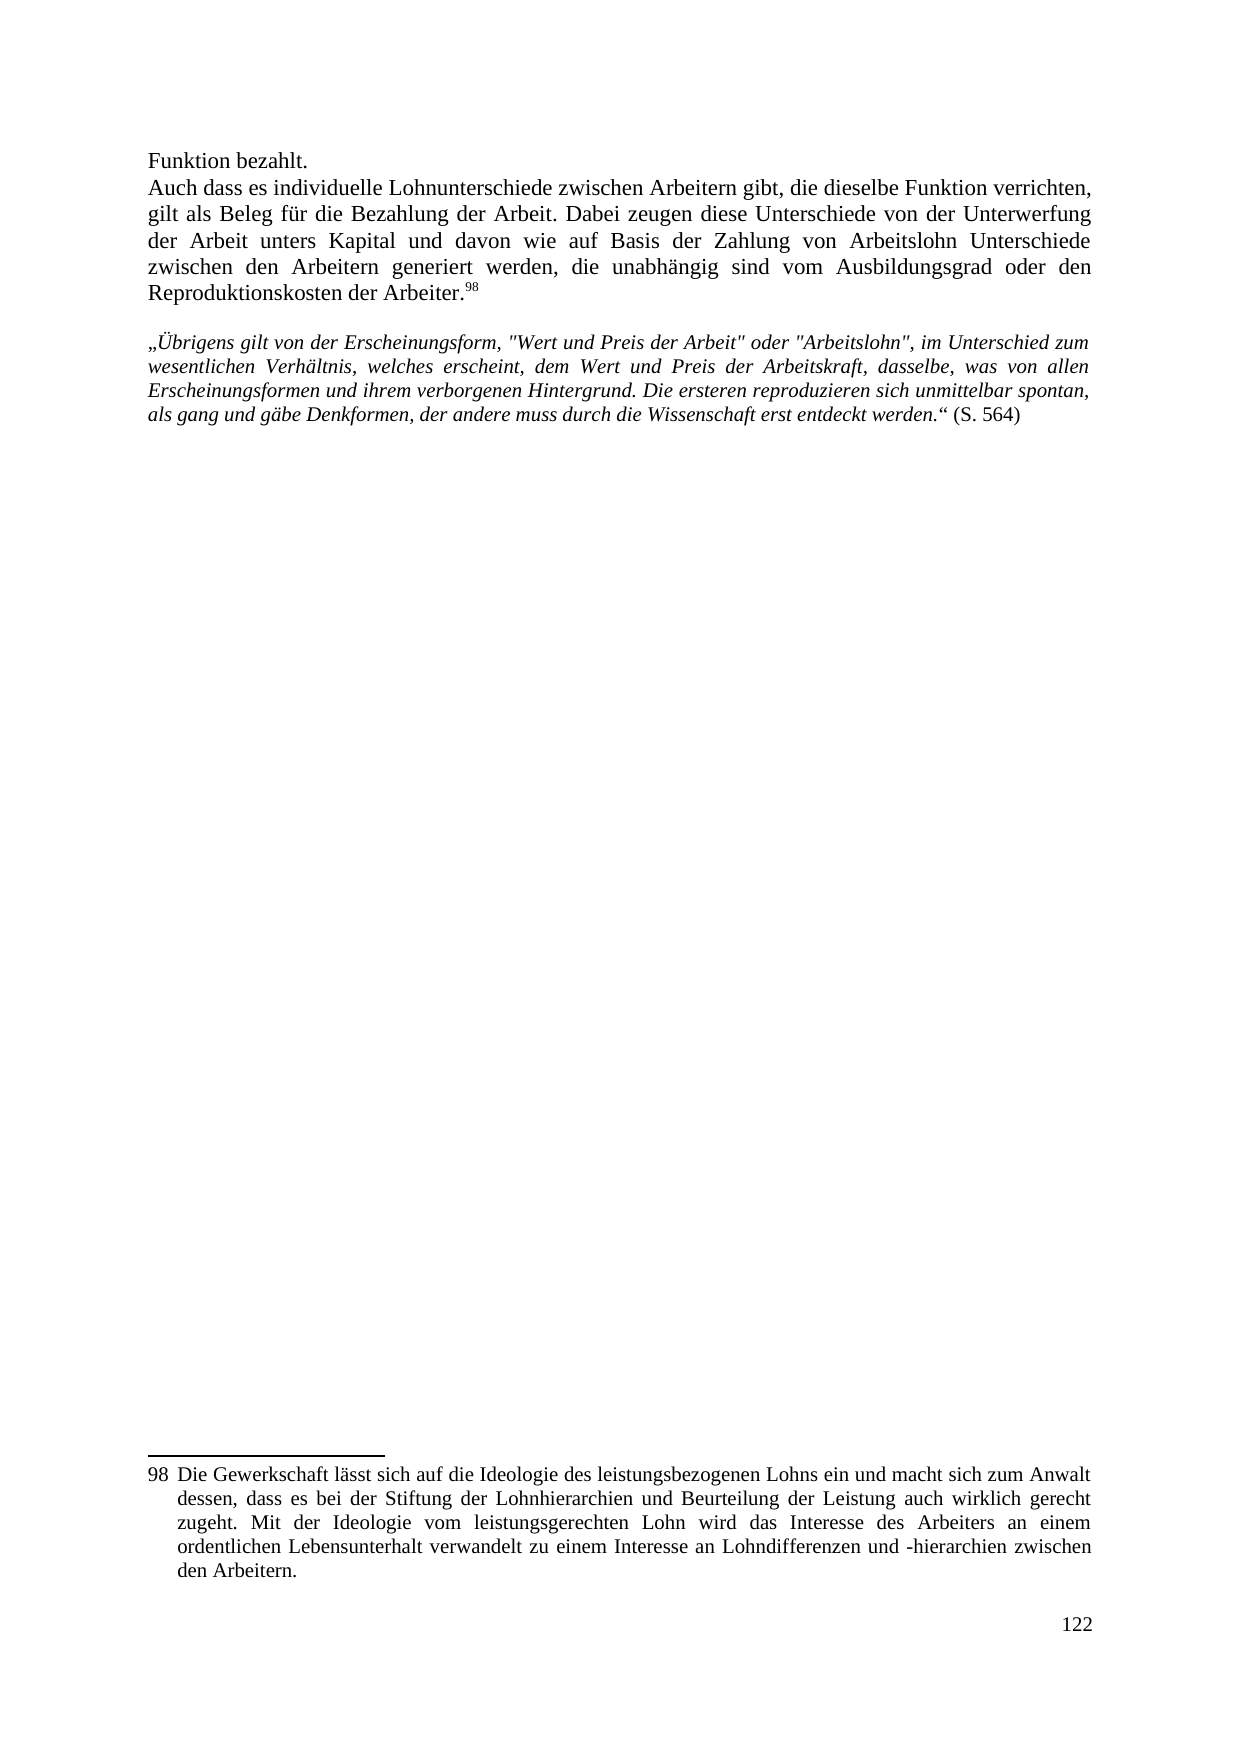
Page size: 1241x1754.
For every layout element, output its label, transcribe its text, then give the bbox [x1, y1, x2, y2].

text Die Gewerkschaft lässt sich auf die Ideologie des leistungsbezogenen Lohns ein und macht sich zum Anwalt dessen, dass es bei der Stiftung der Lohnhierarchien und Beurteilung der Leistung auch wirklich gerecht zugeht. Mit der Ideologie vom leistungsgerechten Lohn wird das Interesse des Arbeiters an einem ordentlichen Lebensunterhalt verwandelt zu einem Interesse an Lohndifferenzen und -hierarchien zwischen den Arbeitern. [148, 1462, 1093, 1582]
text Funktion bezahlt. [148, 148, 1093, 174]
text Auch dass es individuelle Lohnunterschiede zwischen Arbeitern gibt, die dieselbe Funktion verrichten, gilt als Beleg für die Bezahlung der Arbeit. Dabei zeugen diese Unterschiede von der Unterwerfung der Arbeit unters Kapital und davon wie auf Basis der Zahlung von Arbeitslohn Unterschiede zwischen den Arbeitern generiert werden, die unabhängig sind vom Ausbildungsgrad oder den Reproduktionskosten der Arbeiter. [148, 174, 1093, 306]
text „Übrigens gilt von der Erscheinungsform, "Wert und Preis der Arbeit" oder "Arbeitslohn", im Unterschied zum wesentlichen Verhältnis, welches erscheint, dem Wert und Preis der Arbeitskraft, dasselbe, was von allen Erscheinungsformen und ihrem verborgenen Hintergrund. Die ersteren reproduzieren sich unmittelbar spontan, als gang und gäbe Denkformen, der andere muss durch die Wissenschaft erst entdeckt werden.“ (S. 564) [148, 330, 1093, 426]
